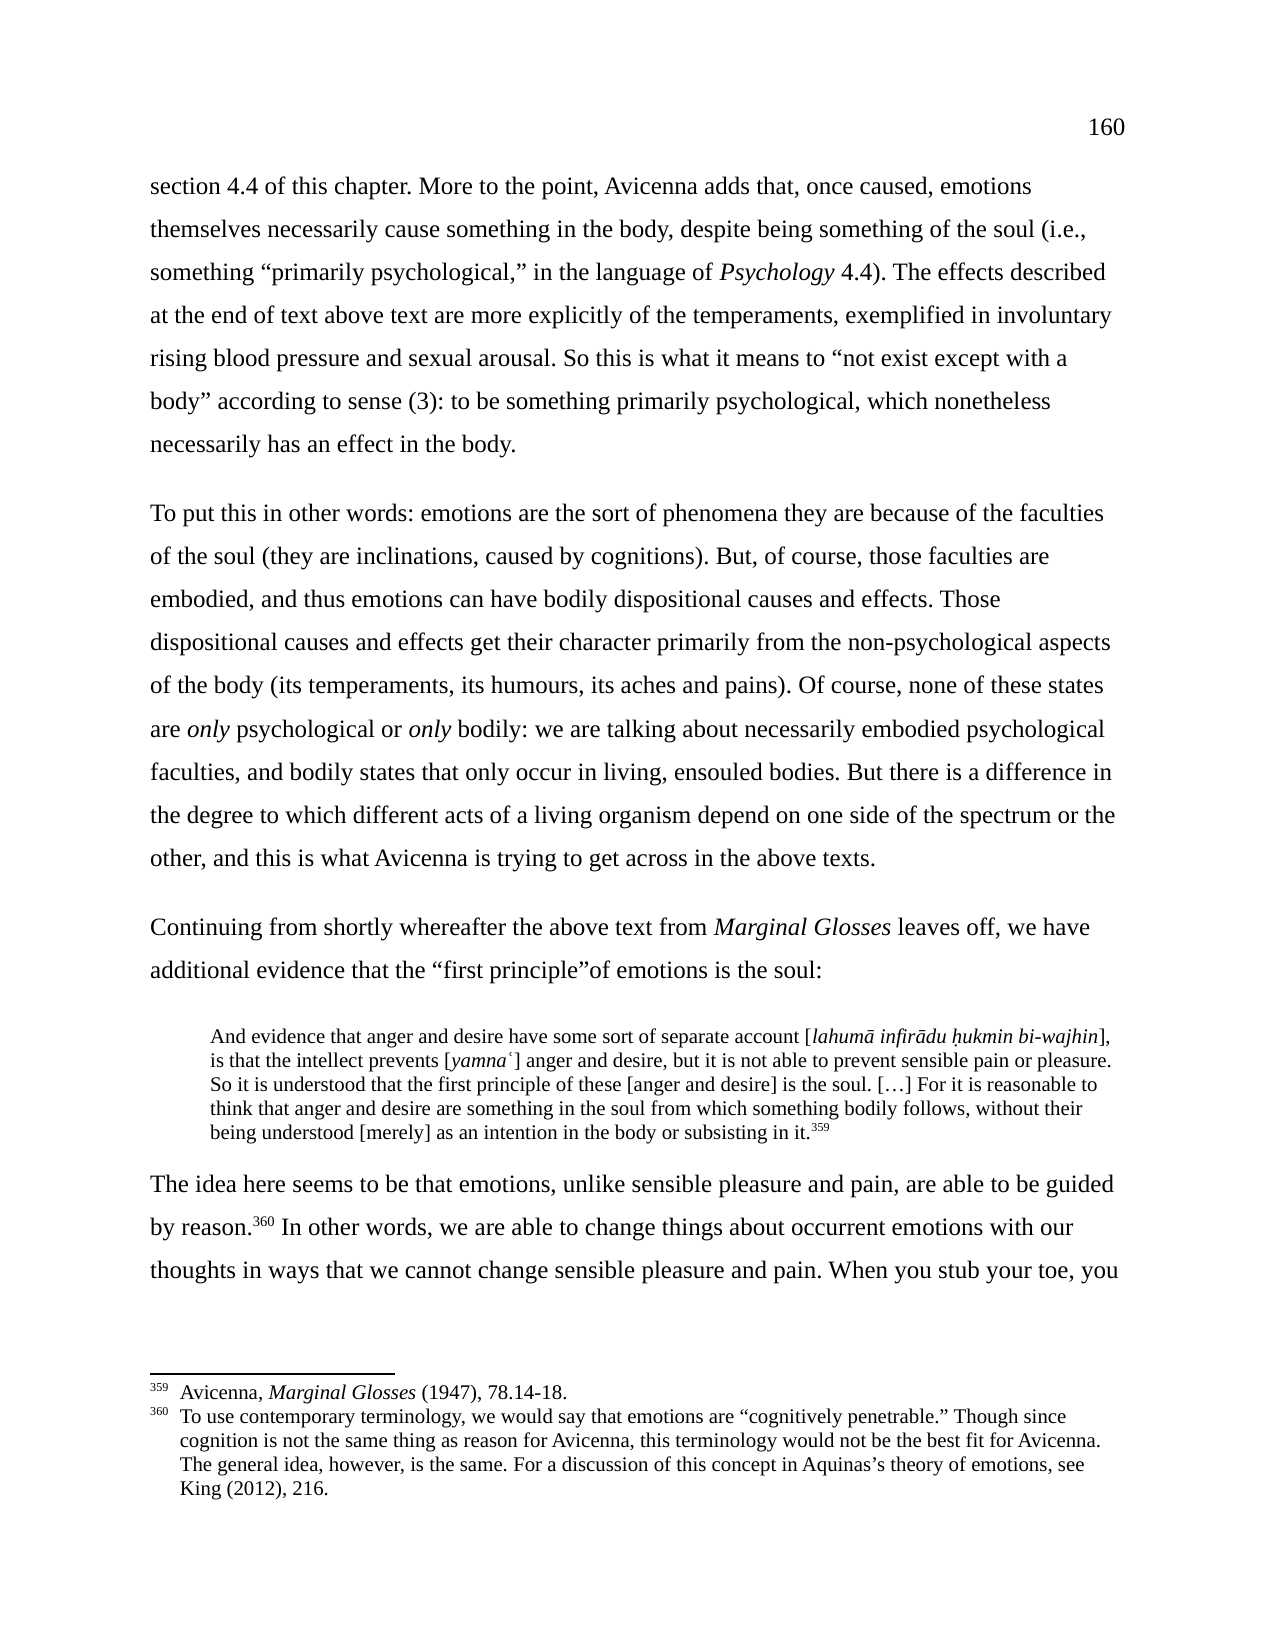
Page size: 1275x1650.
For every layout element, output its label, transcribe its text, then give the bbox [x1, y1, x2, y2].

text To use contemporary terminology, we would say that emotions are “cognitively penetrable.” Though since cognition is not the same thing as reason for Avicenna, this terminology would not be the best fit for Avicenna. The general idea, however, is the same. For a discussion of this concept in Aquinas’s theory of emotions, see King (2012), 216. [150, 1404, 1125, 1500]
text To put this in other words: emotions are the sort of phenomena they are because of the faculties of the soul (they are inclinations, caused by cognitions). But, of course, those faculties are embodied, and thus emotions can have bodily dispositional causes and effects. Those dispositional causes and effects get their character primarily from the non-psychological aspects of the body (its temperaments, its humours, its aches and pains). Of course, none of these states are only psychological or only bodily: we are talking about necessarily embodied psychological faculties, and bodily states that only occur in living, ensouled bodies. But there is a difference in the degree to which different acts of a living organism depend on one side of the spectrum or the other, and this is what Avicenna is trying to get across in the above texts. [150, 498, 1125, 872]
text Avicenna, Marginal Glosses (1947), 78.14-18. [150, 1380, 1125, 1404]
text The idea here seems to be that emotions, unlike sensible pleasure and pain, are able to be guided by reason. In other words, we are able to change things about occurrent emotions with our thoughts in ways that we cannot change sensible pleasure and pain. When you stub your toe, you [150, 1169, 1125, 1284]
text section 4.4 of this chapter. More to the point, Avicenna adds that, once caused, emotions themselves necessarily cause something in the body, despite being something of the soul (i.e., something “primarily psychological,” in the language of Psychology 4.4). The effects described at the end of text above text are more explicitly of the temperaments, exemplified in involuntary rising blood pressure and sexual arousal. So this is what it means to “not exist except with a body” according to sense (3): to be something primarily psychological, which nonetheless necessarily has an effect in the body. [150, 171, 1125, 458]
text And evidence that anger and desire have some sort of separate account [lahumā infirādu ḥukmin bi-wajhin], is that the intellect prevents [yamnaʿ] anger and desire, but it is not able to prevent sensible pain or pleasure. So it is understood that the first principle of these [anger and desire] is the soul. […] For it is reasonable to think that anger and desire are something in the soul from which something bodily follows, without their being understood [merely] as an intention in the body or subsisting in it. [210, 1023, 1125, 1144]
text Continuing from shortly whereafter the above text from Marginal Glosses leaves off, we have additional evidence that the “first principle”of emotions is the soul: [150, 912, 1125, 984]
